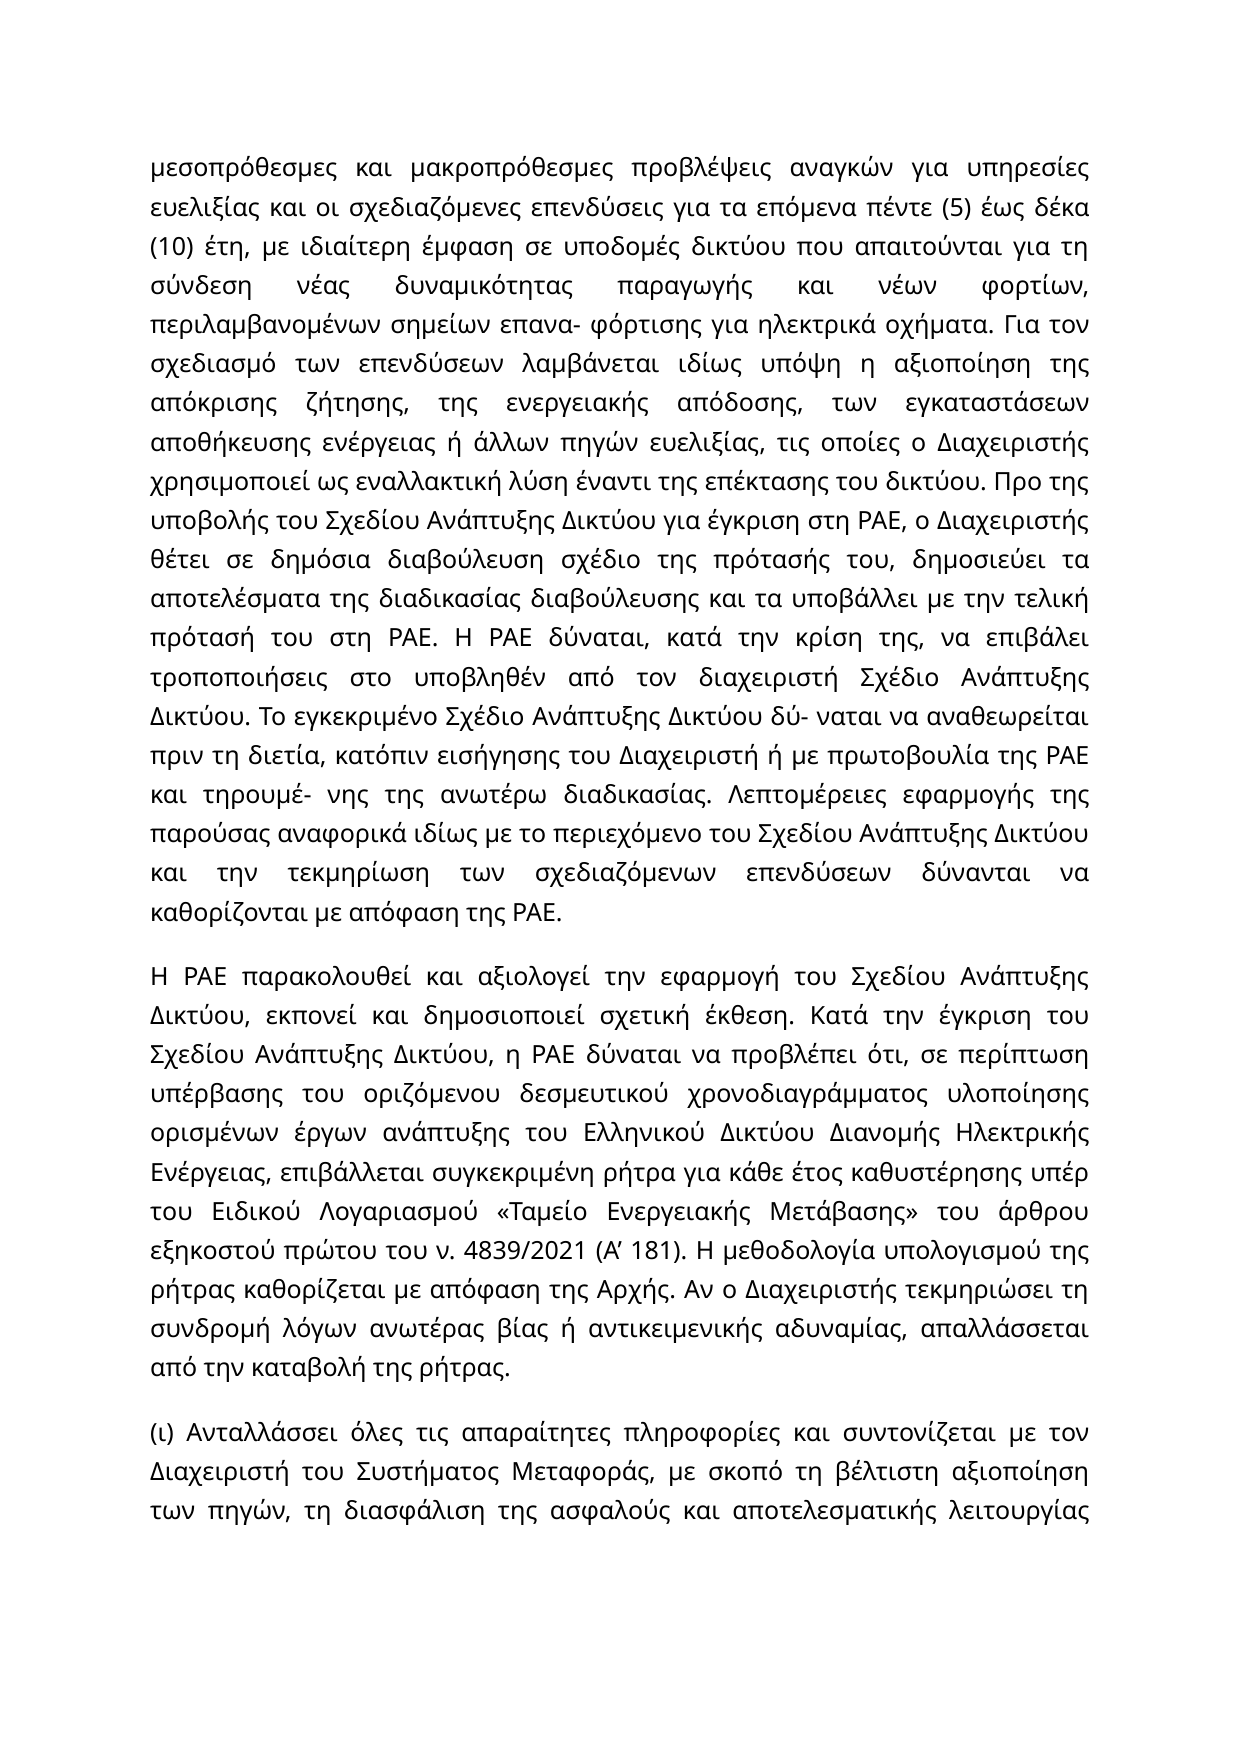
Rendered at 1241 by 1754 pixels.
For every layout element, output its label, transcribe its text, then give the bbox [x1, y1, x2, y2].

text Η ΡΑΕ παρακολουθεί και αξιολογεί την εφαρμογή του Σχεδίου Ανάπτυξης Δικτύου, εκπονεί και δημοσιοποιεί σχετική έκθεση. Κατά την έγκριση του Σχεδίου Ανάπτυξης Δικτύου, η ΡΑΕ δύναται να προβλέπει ότι, σε περίπτωση υπέρβασης του οριζόμενου δεσμευτικού χρονοδιαγράμματος υλοποίησης ορισμένων έργων ανάπτυξης του Ελληνικού Δικτύου Διανομής Ηλεκτρικής Ενέργειας, επιβάλλεται συγκεκριμένη ρήτρα για κάθε έτος καθυστέρησης υπέρ του Ειδικού Λογαριασμού «Ταμείο Ενεργειακής Μετάβασης» του άρθρου εξηκοστού πρώτου του ν. 4839/2021 (Α’ 181). Η μεθοδολογία υπολογισμού της ρήτρας καθορίζεται με απόφαση της Αρχής. Αν ο Διαχειριστής τεκμηριώσει τη συνδρομή λόγων ανωτέρας βίας ή αντικειμενικής αδυναμίας, απαλλάσσεται από την καταβολή της ρήτρας. [150, 958, 1090, 1384]
text (ι) Ανταλλάσσει όλες τις απαραίτητες πληροφορίες και συντονίζεται με τον Διαχειριστή του Συστήματος Μεταφοράς, με σκοπό τη βέλτιστη αξιοποίηση των πηγών, τη διασφάλιση της ασφαλούς και αποτελεσματικής λειτουργίας [150, 1414, 1090, 1527]
text μεσοπρόθεσμες και μακροπρόθεσμες προβλέψεις αναγκών για υπηρεσίες ευελιξίας και οι σχεδιαζόμενες επενδύσεις για τα επόμενα πέντε (5) έως δέκα (10) έτη, με ιδιαίτερη έμφαση σε υποδομές δικτύου που απαιτούνται για τη σύνδεση νέας δυναμικότητας παραγωγής και νέων φορτίων, περιλαμβανομένων σημείων επανα- φόρτισης για ηλεκτρικά οχήματα. Για τον σχεδιασμό των επενδύσεων λαμβάνεται ιδίως υπόψη η αξιοποίηση της απόκρισης ζήτησης, της ενεργειακής απόδοσης, των εγκαταστάσεων αποθήκευσης ενέργειας ή άλλων πηγών ευελιξίας, τις οποίες ο Διαχειριστής χρησιμοποιεί ως εναλλακτική λύση έναντι της επέκτασης του δικτύου. Προ της υποβολής του Σχεδίου Ανάπτυξης Δικτύου για έγκριση στη ΡΑΕ, ο Διαχειριστής θέτει σε δημόσια διαβούλευση σχέδιο της πρότασής του, δημοσιεύει τα αποτελέσματα της διαδικασίας διαβούλευσης και τα υποβάλλει με την τελική πρότασή του στη ΡΑΕ. Η ΡΑΕ δύναται, κατά την κρίση της, να επιβάλει τροποποιήσεις στο υποβληθέν από τον διαχειριστή Σχέδιο Ανάπτυξης Δικτύου. Το εγκεκριμένο Σχέδιο Ανάπτυξης Δικτύου δύ- ναται να αναθεωρείται πριν τη διετία, κατόπιν εισήγησης του Διαχειριστή ή με πρωτοβουλία της ΡΑΕ και τηρουμέ- νης της ανωτέρω διαδικασίας. Λεπτομέρειες εφαρμογής της παρούσας αναφορικά ιδίως με το περιεχόμενο του Σχεδίου Ανάπτυξης Δικτύου και την τεκμηρίωση των σχεδιαζόμενων επενδύσεων δύνανται να καθορίζονται με απόφαση της ΡΑΕ. [150, 150, 1090, 928]
